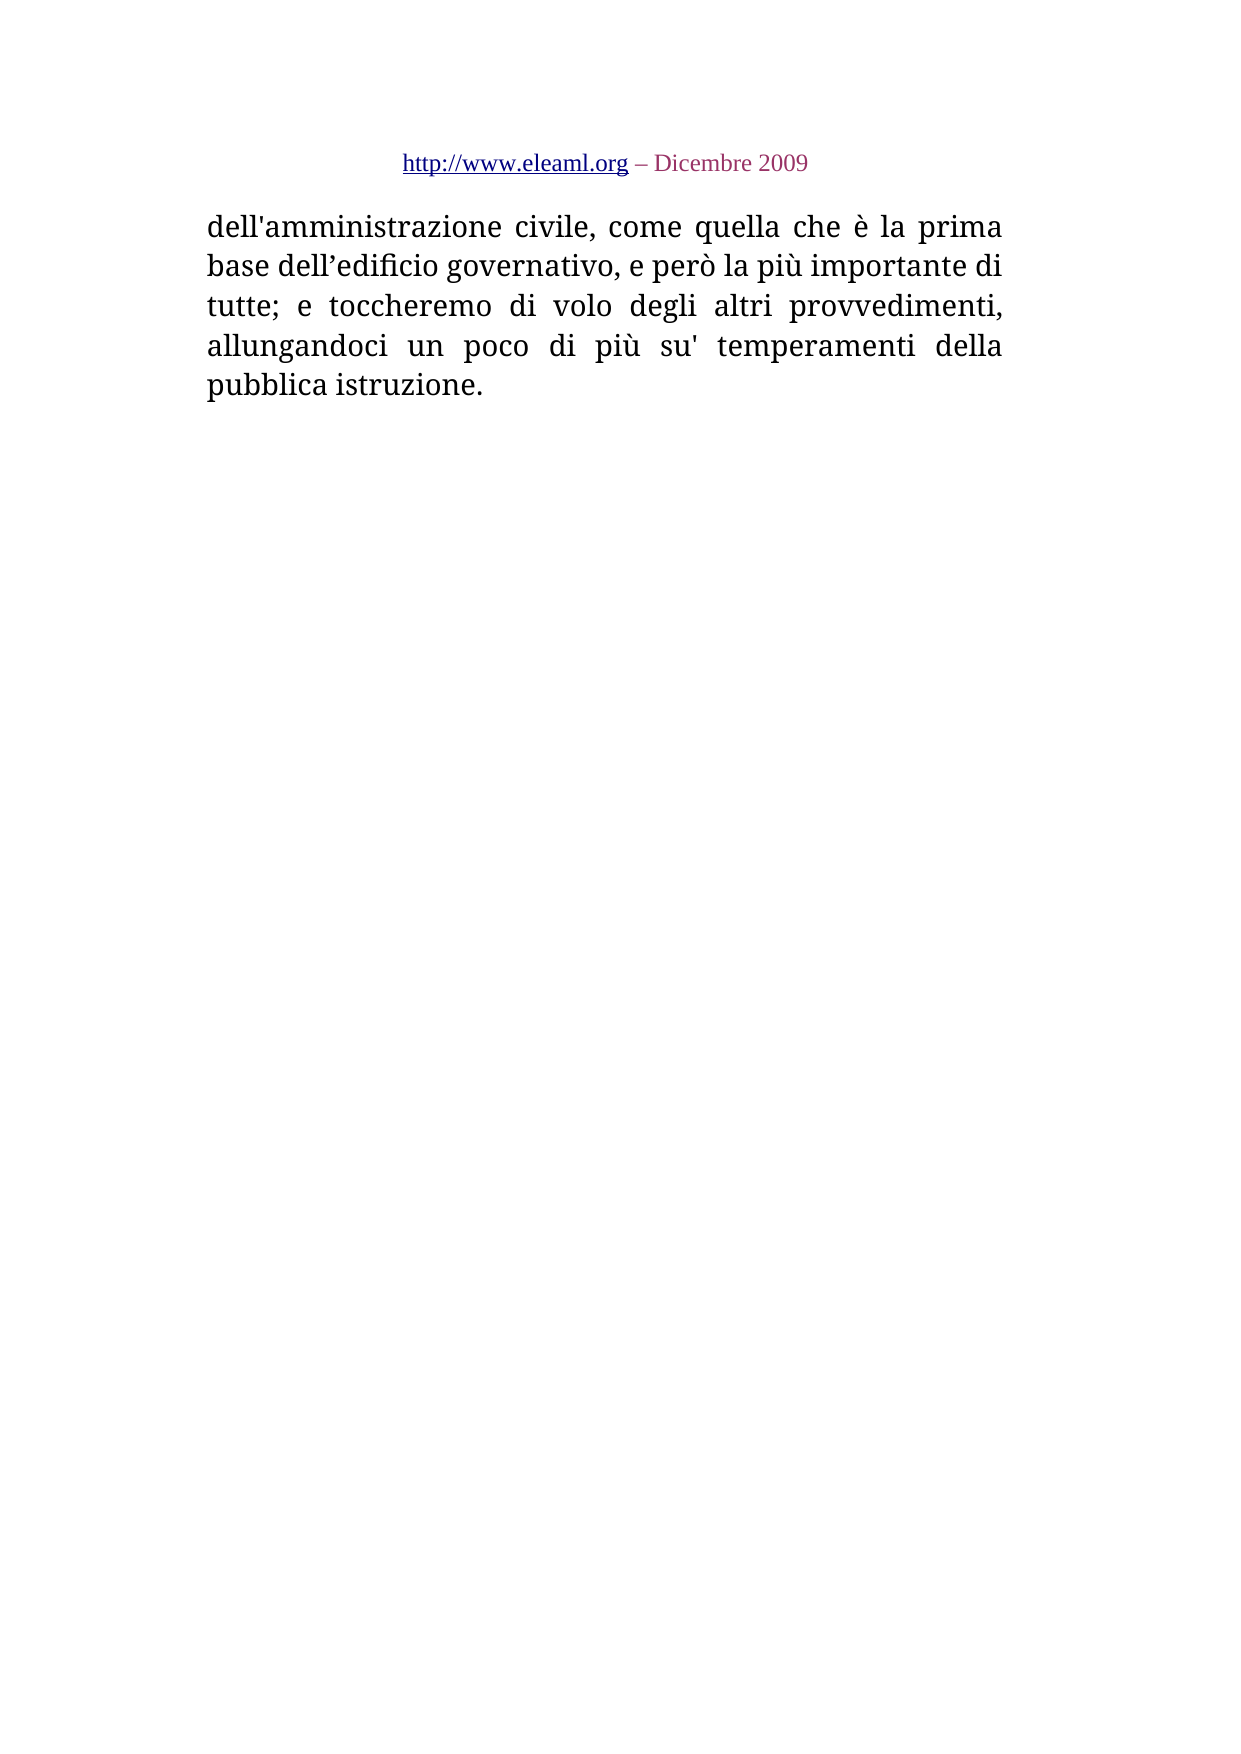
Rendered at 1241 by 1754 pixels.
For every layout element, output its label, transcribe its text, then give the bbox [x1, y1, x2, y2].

text dell'amministrazione civile, come quella che è la prima base dell’edificio governativo, e però la più importante di tutte; e toccheremo di volo degli altri provvedimenti, allungandoci un poco di più su' temperamenti della pubblica istruzione. [207, 206, 1004, 404]
